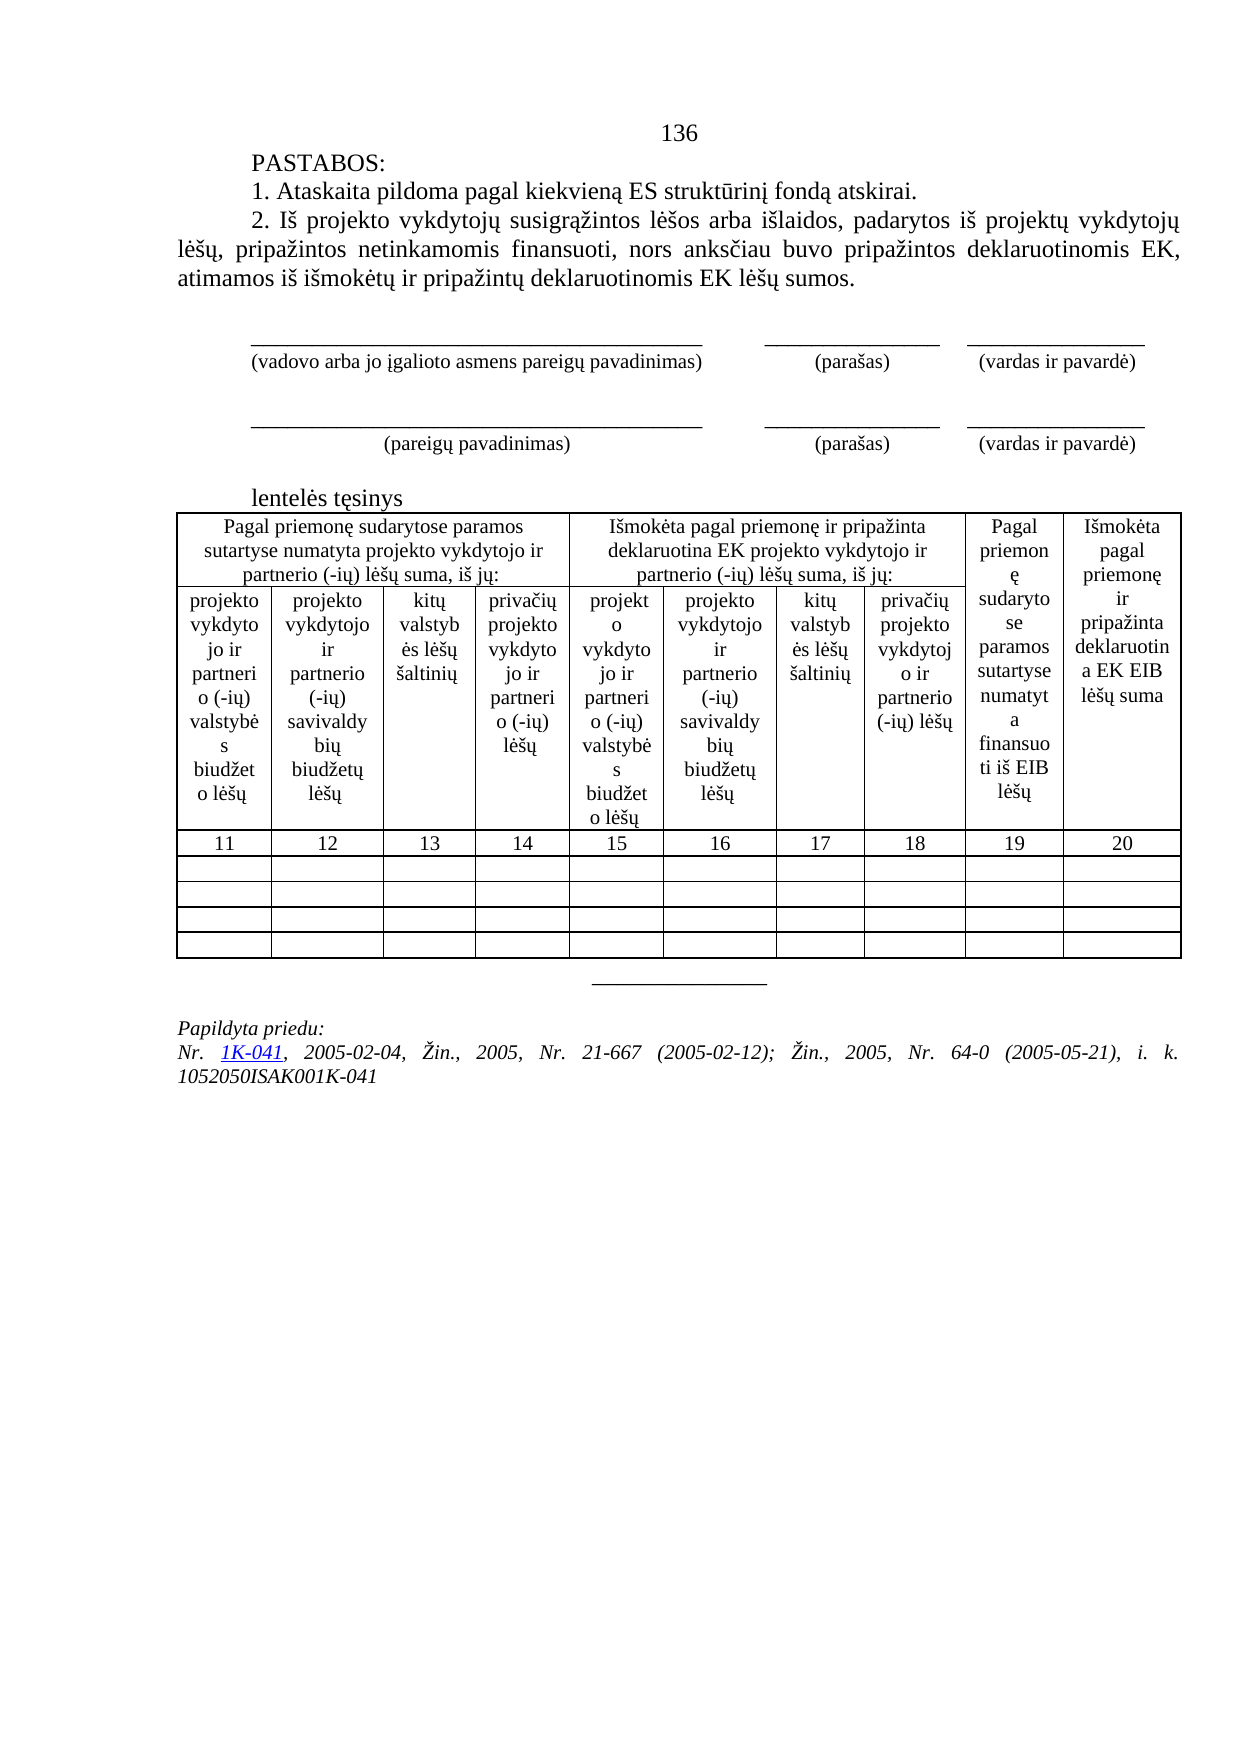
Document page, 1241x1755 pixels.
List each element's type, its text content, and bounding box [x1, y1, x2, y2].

table_cell kitų valstybės lėšų šaltinių [777, 587, 864, 829]
table_cell [664, 857, 776, 881]
table_cell 17 [777, 831, 864, 855]
text (vadovo arba jo įgalioto asmens pareigų pavadinimas) (parašas) (vardas ir pavardė) [177, 349, 1181, 373]
text Nr. 1K-041, 2005-02-04, Žin., 2005, Nr. 21-667 (2005-02-12); Žin., 2005, Nr. 64-0 (2005-05-21), i. k. 1052050ISAK001K-041 [177, 1040, 1181, 1088]
table_cell [570, 882, 663, 906]
table_cell [777, 933, 864, 957]
table_cell [178, 857, 271, 881]
table_header Išmokėta pagal priemonę ir pripažinta deklaruotina EK projekto vykdytojo ir partnerio (-ių) lėšų suma, iš jų: [570, 514, 965, 586]
table_cell [476, 933, 569, 957]
table_cell [1064, 908, 1180, 931]
table_cell projekto vykdytojo ir partnerio (-ių) savivaldybių biudžetų lėšų [272, 587, 383, 829]
table_cell [865, 857, 965, 881]
text PASTABOS: [177, 148, 1181, 176]
table_cell [966, 882, 1063, 906]
table_cell [966, 857, 1063, 881]
table_cell 18 [865, 831, 965, 855]
table_cell projekto vykdytojo ir partnerio (-ių) valstybės biudžeto lėšų [178, 587, 271, 829]
table_cell [966, 908, 1063, 931]
table_cell [664, 882, 776, 906]
table_cell privačių projekto vykdytojo ir partnerio (-ių) lėšų [865, 587, 965, 829]
table_cell [272, 908, 383, 931]
table_cell [1064, 933, 1180, 957]
text Papildyta priedu: [177, 1016, 1181, 1040]
table_cell [777, 882, 864, 906]
table_cell 11 [178, 831, 271, 855]
text 1. Ataskaita pildoma pagal kiekvieną ES struktūrinį fondą atskirai. [177, 176, 1181, 205]
table_cell [384, 882, 475, 906]
table_cell [664, 908, 776, 931]
table_cell 12 [272, 831, 383, 855]
table_cell 13 [384, 831, 475, 855]
table_cell [178, 933, 271, 957]
table_cell [570, 908, 663, 931]
table_cell 20 [1064, 831, 1180, 855]
table_cell [570, 857, 663, 881]
table_cell [1064, 882, 1180, 906]
table_cell [384, 908, 475, 931]
table_cell privačių projekto vykdytojo ir partnerio (-ių) lėšų [476, 587, 569, 829]
table_cell [966, 933, 1063, 957]
table_cell projekto vykdytojo ir partnerio (-ių) savivaldybių biudžetų lėšų [664, 587, 776, 829]
table_cell 19 [966, 831, 1063, 855]
table_cell [272, 857, 383, 881]
table_cell [272, 933, 383, 957]
table_cell [384, 857, 475, 881]
table_cell [777, 857, 864, 881]
table_header Pagal priemonę sudarytose paramos sutartyse numatyta finansuoti iš EIB lėšų [966, 514, 1063, 829]
table_cell [865, 882, 965, 906]
text 2. Iš projekto vykdytojų susigrąžintos lėšos arba išlaidos, padarytos iš projektų vykdytojų lėšų, pripažintos netinkamomis finansuoti, nors anksčiau buvo pripažintos deklaruotinomis EK, atimamos iš išmokėtų ir pripažintų deklaruotinomis EK lėšų sumos. [177, 205, 1181, 291]
table_cell [384, 933, 475, 957]
table_cell 14 [476, 831, 569, 855]
table_cell [777, 908, 864, 931]
text (pareigų pavadinimas) (parašas) (vardas ir pavardė) [177, 430, 1181, 454]
table_cell [865, 908, 965, 931]
table_cell [570, 933, 663, 957]
table_cell kitų valstybės lėšų šaltinių [384, 587, 475, 829]
table_header Pagal priemonę sudarytose paramos sutartyse numatyta projekto vykdytojo ir partnerio (-ių) lėšų suma, iš jų: [178, 514, 569, 586]
table_cell [664, 933, 776, 957]
text lentelės tęsinys [177, 483, 1181, 512]
table_cell [178, 882, 271, 906]
table_cell projekto vykdytojo ir partnerio (-ių) valstybės biudžeto lėšų [570, 587, 663, 829]
table_cell [476, 908, 569, 931]
table_cell 16 [664, 831, 776, 855]
table_cell [476, 857, 569, 881]
table_cell 15 [570, 831, 663, 855]
table_cell [272, 882, 383, 906]
table_header Išmokėta pagal priemonę ir pripažinta deklaruotina EK EIB lėšų suma [1064, 514, 1180, 829]
table_cell [1064, 857, 1180, 881]
table_cell [178, 908, 271, 931]
table_cell [476, 882, 569, 906]
text ______________ [177, 959, 1181, 987]
table_cell [865, 933, 965, 957]
